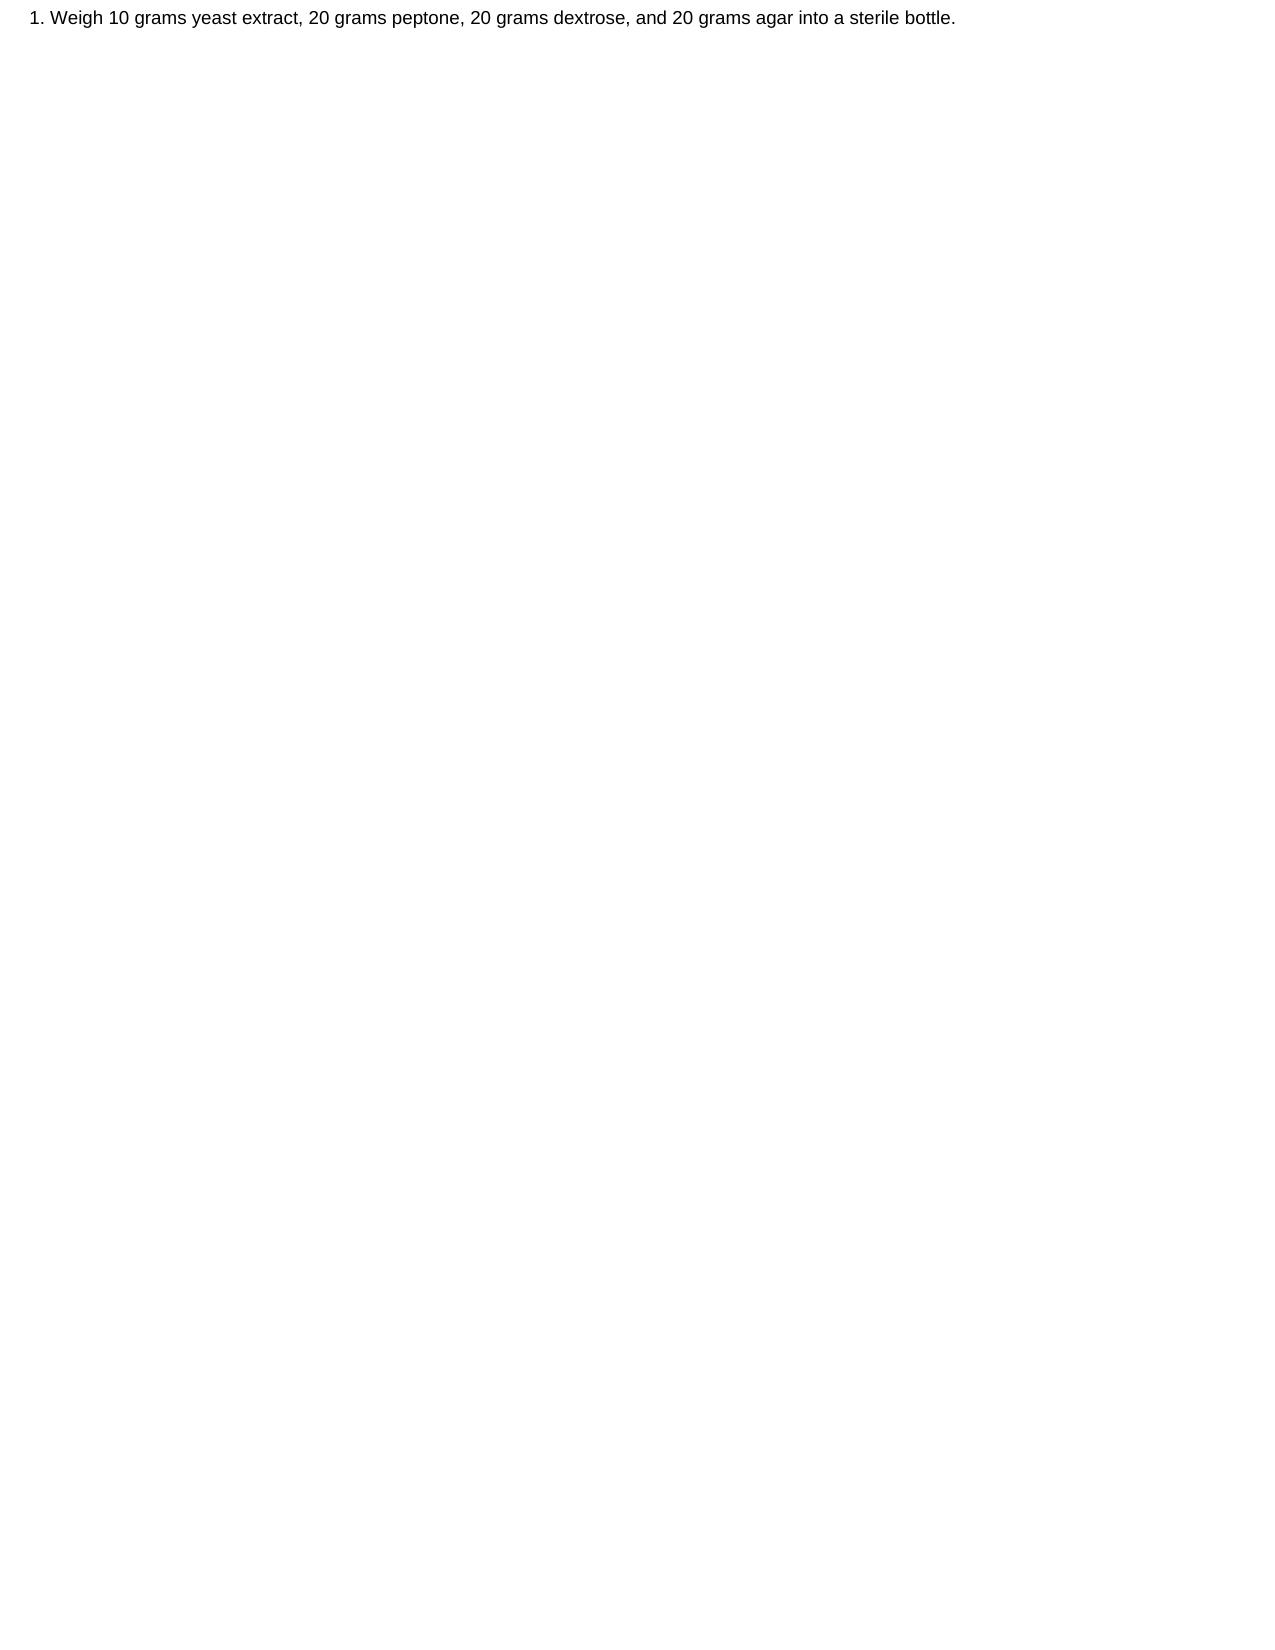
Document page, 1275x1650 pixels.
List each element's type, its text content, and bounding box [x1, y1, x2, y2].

text 1. Weigh 10 grams yeast extract, 20 grams peptone, 20 grams dextrose, and 20 grams agar into a sterile bottle. [29, 7, 1254, 28]
